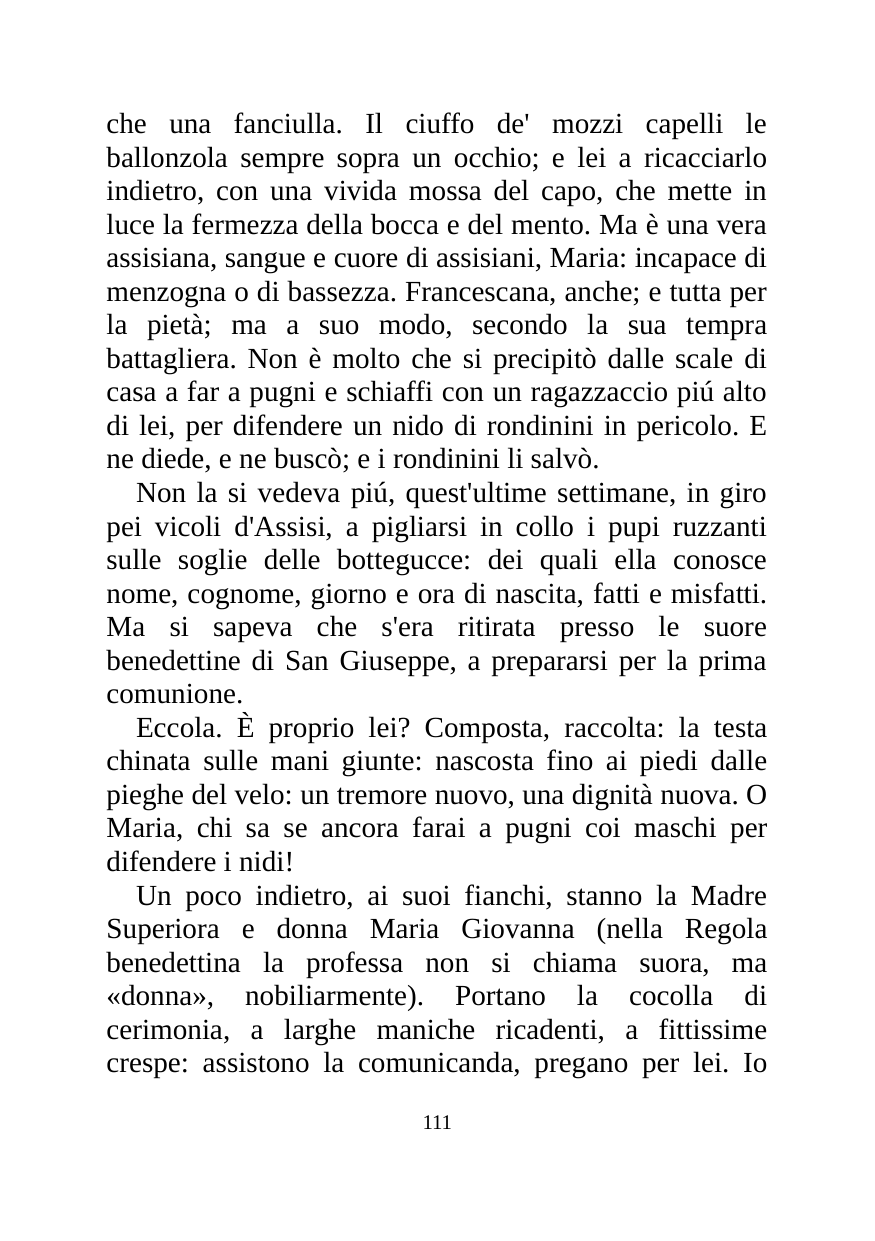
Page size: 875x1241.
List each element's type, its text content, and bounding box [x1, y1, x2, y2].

text Un poco indietro, ai suoi fianchi, stanno la Madre Superiora e donna Maria Giovanna (nella Regola benedettina la professa non si chiama suora, ma «donna», nobiliarmente). Portano la cocolla di cerimonia, a larghe maniche ricadenti, a fittissime crespe: assistono la comunicanda, pregano per lei. Io [106, 878, 768, 1079]
text Non la si vedeva piú, quest'ultime settimane, in giro pei vicoli d'Assisi, a pigliarsi in collo i pupi ruzzanti sulle soglie delle bottegucce: dei quali ella conosce nome, cognome, giorno e ora di nascita, fatti e misfatti. Ma si sapeva che s'era ritirata presso le suore benedettine di San Giuseppe, a prepararsi per la prima comunione. [106, 475, 768, 710]
text Eccola. È proprio lei? Composta, raccolta: la testa chinata sulle mani giunte: nascosta fino ai piedi dalle pieghe del velo: un tremore nuovo, una dignità nuova. O Maria, chi sa se ancora farai a pugni coi maschi per difendere i nidi! [106, 710, 768, 878]
text che una fanciulla. Il ciuffo de' mozzi capelli le ballonzola sempre sopra un occhio; e lei a ricacciarlo indietro, con una vivida mossa del capo, che mette in luce la fermezza della bocca e del mento. Ma è una vera assisiana, sangue e cuore di assisiani, Maria: incapace di menzogna o di bassezza. Francescana, anche; e tutta per la pietà; ma a suo modo, secondo la sua tempra battagliera. Non è molto che si precipitò dalle scale di casa a far a pugni e schiaffi con un ragazzaccio piú alto di lei, per difendere un nido di rondinini in pericolo. E ne diede, e ne buscò; e i rondinini li salvò. [106, 106, 768, 475]
